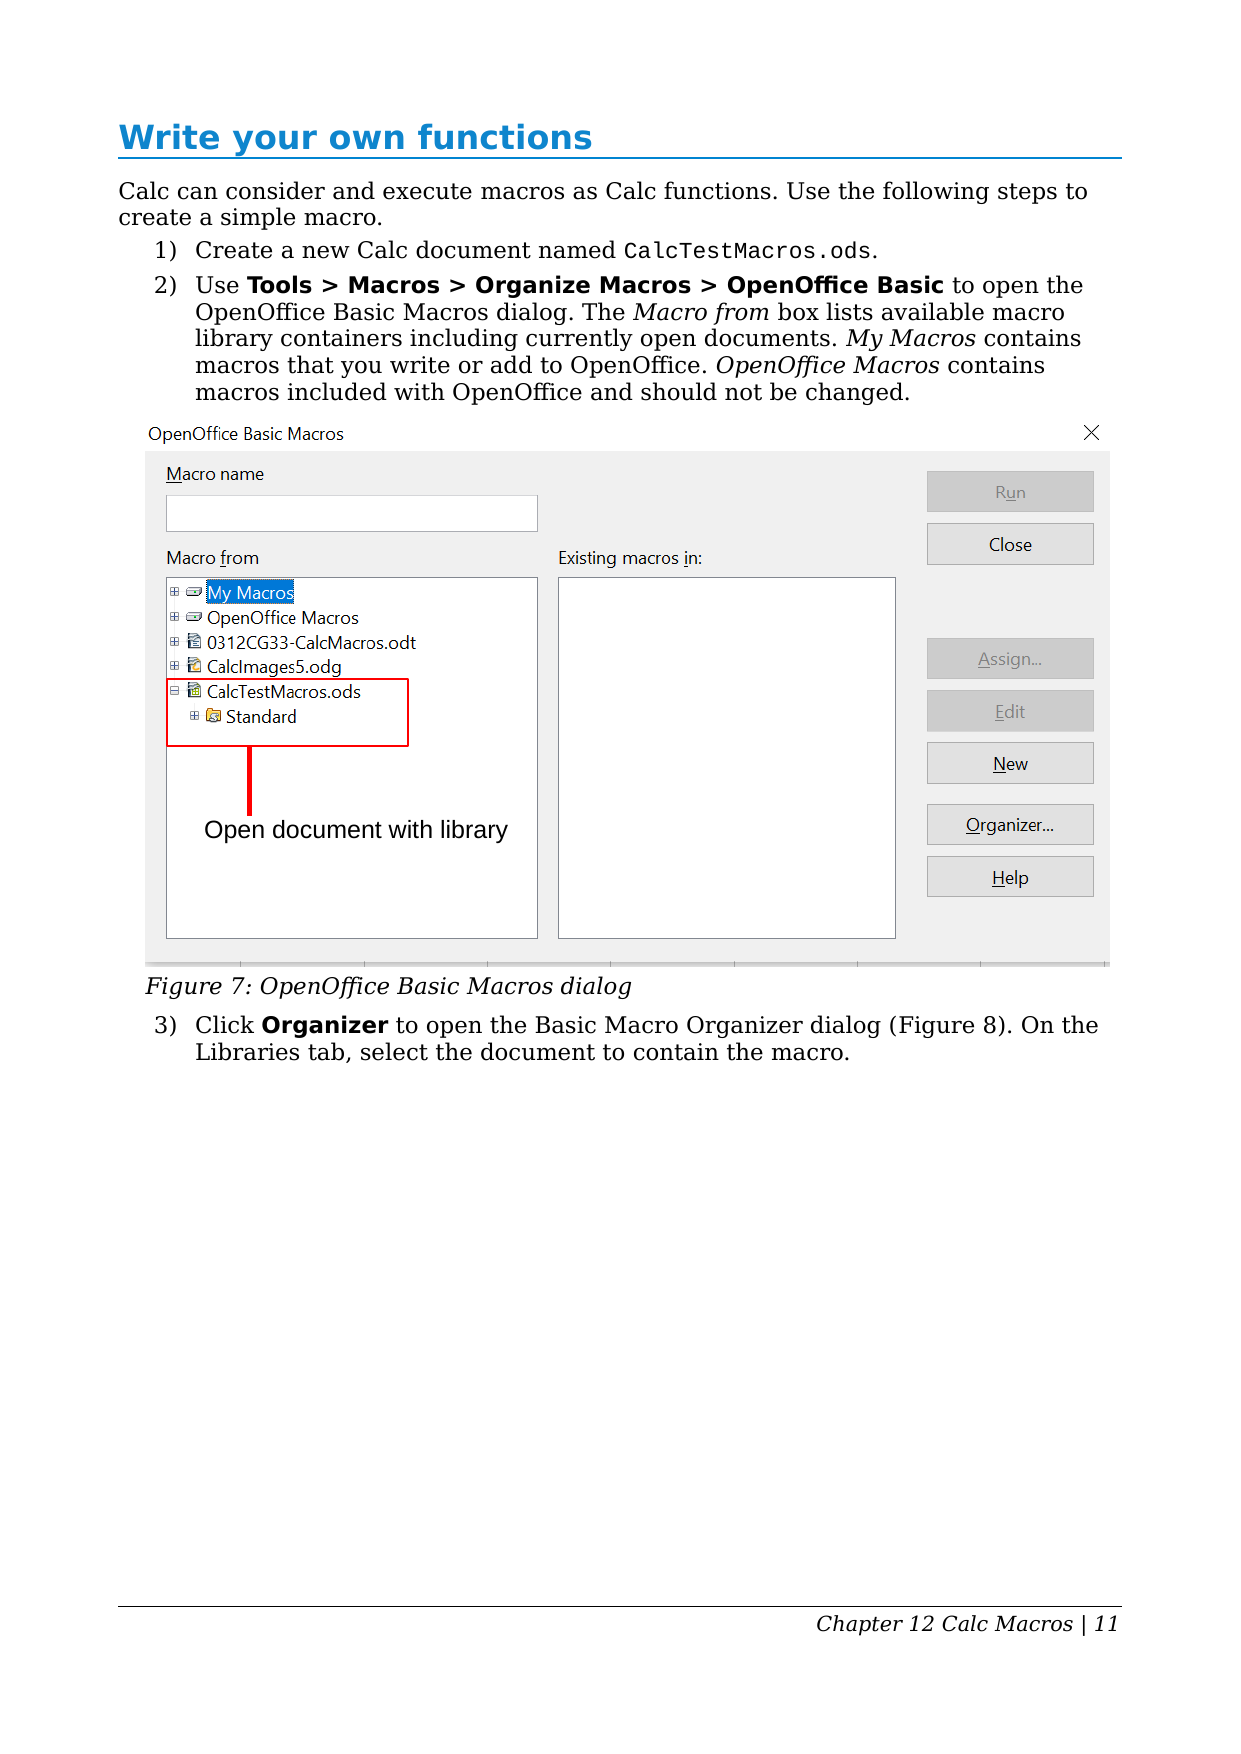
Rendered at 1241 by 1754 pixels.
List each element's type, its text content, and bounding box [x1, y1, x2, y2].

subtitle Write your own functions [118, 118, 1122, 157]
picture [145, 417, 1110, 967]
list Click Organizer to open the Basic Macro Organizer dialog (Figure 8). On the Libraries tab, select the document to contain the macro. [177, 1013, 1122, 1066]
list Create a new Calc document named CalcTestMacros.ods. [177, 238, 1122, 266]
list Use Tools > Macros > Organize Macros > OpenOffice Basic to open the OpenOffice Basic Macros dialog. The Macro from box lists available macro library containers including currently open documents. My Macros contains macros that you write or add to OpenOffice. OpenOffice Macros contains macros included with OpenOffice and should not be changed. [177, 272, 1122, 405]
text Figure 7: OpenOffice Basic Macros dialog [145, 973, 1095, 1000]
list Calc can consider and execute macros as Calc functions. Use the following steps to create a simple macro. [118, 178, 1122, 231]
